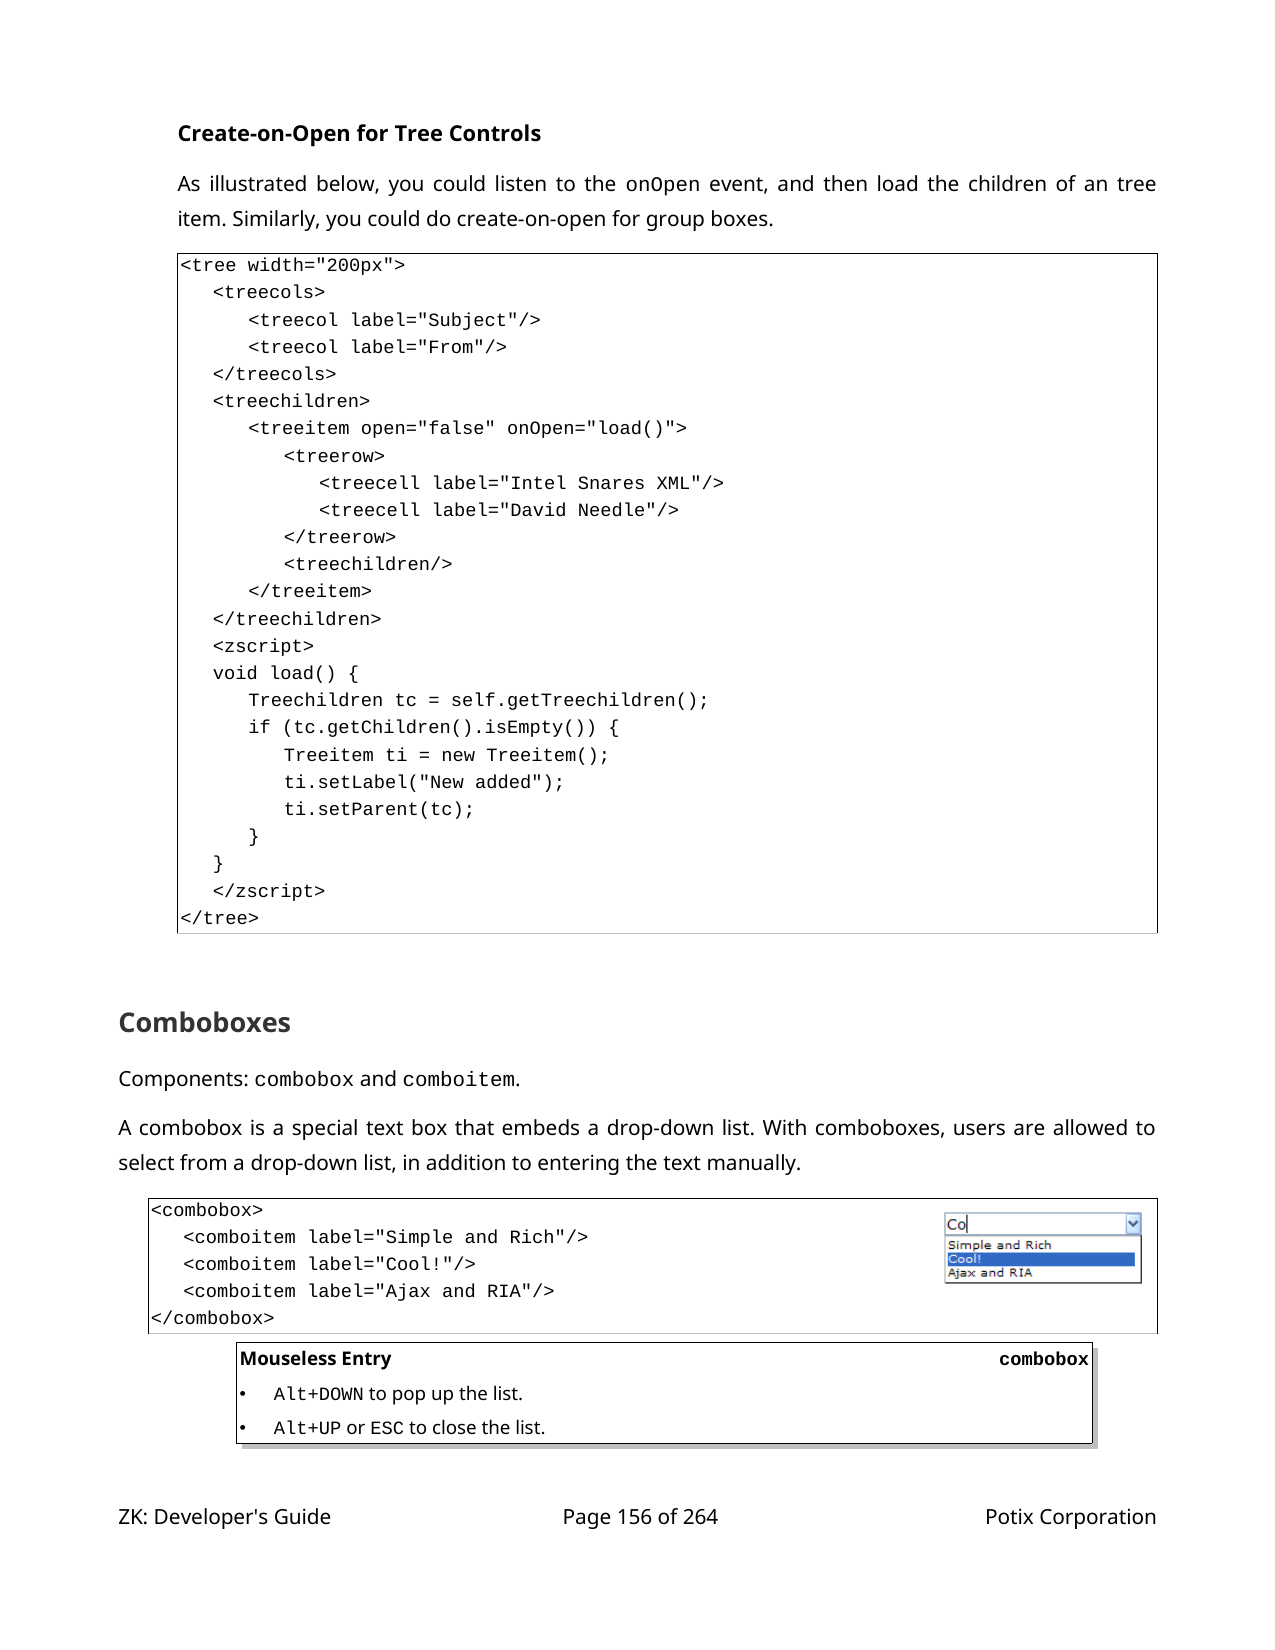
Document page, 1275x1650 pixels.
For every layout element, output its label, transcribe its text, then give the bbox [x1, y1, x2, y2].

text <treecell label="Intel Snares XML"/> [178, 471, 1157, 495]
text </combobox> [149, 1306, 1157, 1333]
text ti.setParent(tc); [178, 797, 1157, 821]
text </treechildren> [178, 607, 1157, 631]
text <treecol label="From"/> [178, 335, 1157, 359]
text <comboitem label="Simple and Rich"/> [149, 1224, 941, 1249]
text </tree> [178, 906, 1157, 933]
text ti.setLabel("New added"); [178, 770, 1157, 794]
text </treeitem> [178, 579, 1157, 604]
text As illustrated below, you could listen to the onOpen event, and then load the children of an tree item. Similarly, you could do create-on-open for group boxes. [177, 169, 1157, 232]
text <treechildren> [178, 389, 1157, 413]
text Mouseless Entry combobox [237, 1343, 1092, 1371]
text </zscript> [178, 878, 1157, 903]
text } [178, 851, 1157, 876]
text <treechildren/> [178, 552, 1157, 576]
text <treecell label="David Needle"/> [178, 498, 1157, 522]
text <comboitem label="Cool!"/> [149, 1252, 941, 1276]
text if (tc.getChildren().isEmpty()) { [178, 715, 1157, 739]
text <combobox> [149, 1199, 1157, 1222]
text Treeitem ti = new Treeitem(); [178, 742, 1157, 767]
list Alt+UP or ESC to close the list. [237, 1411, 1092, 1443]
text Treechildren tc = self.getTreechildren(); [178, 688, 1157, 712]
picture [941, 1209, 1150, 1287]
text <treeitem open="false" onOpen="load()"> [178, 416, 1157, 441]
text </treecols> [178, 362, 1157, 386]
text void load() { [178, 661, 1157, 685]
text <tree width="200px"> [178, 254, 1157, 277]
text <treecol label="Subject"/> [178, 307, 1157, 332]
text <comboitem label="Ajax and RIA"/> [149, 1279, 1157, 1303]
text } [178, 824, 1157, 848]
text A combobox is a special text box that embeds a drop-down list. With comboboxes, users are allowed to select from a drop-down list, in addition to entering the text manually. [118, 1113, 1157, 1177]
list Alt+DOWN to pop up the list. [237, 1377, 1092, 1406]
text <zscript> [178, 634, 1157, 658]
text <treecols> [178, 280, 1157, 304]
subtitle Comboboxes [118, 1004, 1157, 1041]
text </treerow> [178, 525, 1157, 549]
text <treerow> [178, 443, 1157, 468]
text Components: combobox and comboitem. [118, 1064, 1157, 1093]
subtitle Create-on-Open for Tree Controls [177, 118, 1157, 148]
